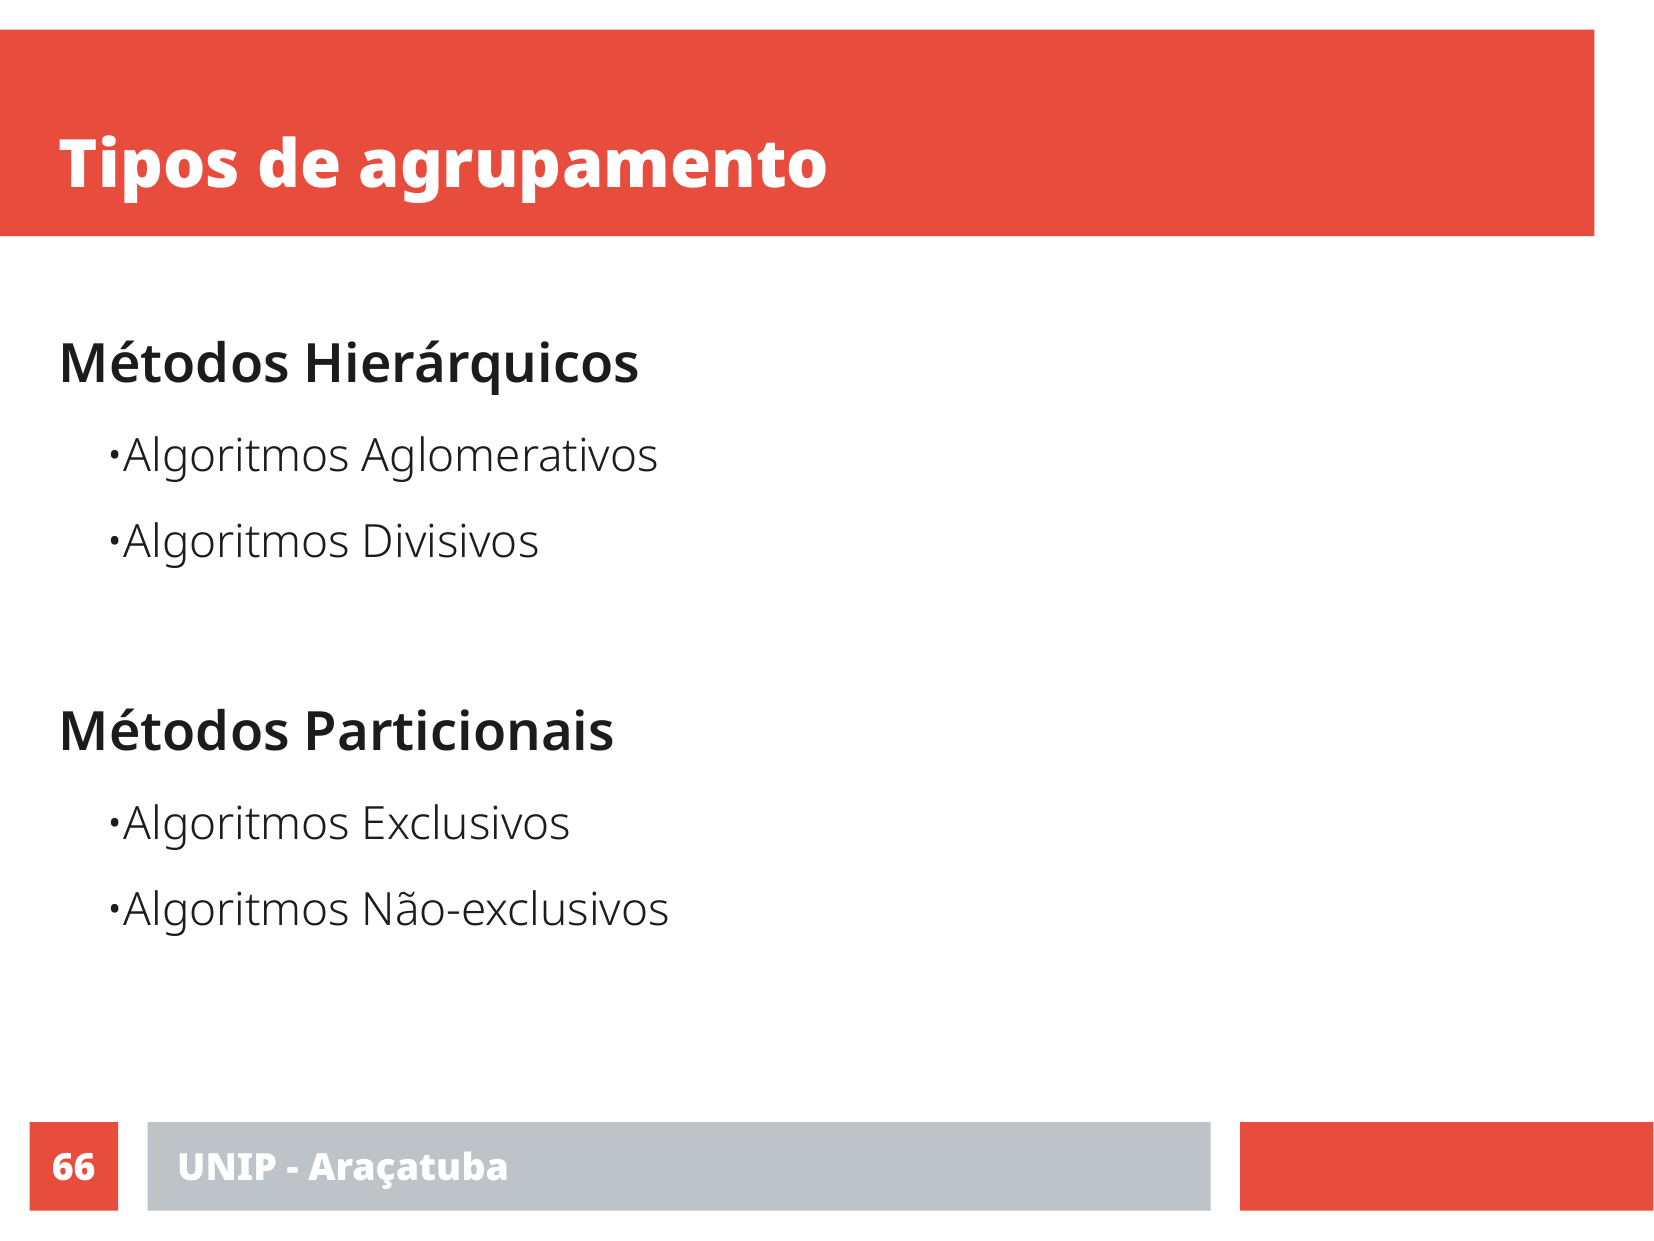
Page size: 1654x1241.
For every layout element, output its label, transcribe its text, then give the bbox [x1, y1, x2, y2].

list Métodos Hierárquicos •Algoritmos Aglomerativos •Algoritmos Divisivos Métodos Particionais •Algoritmos Exclusivos •Algoritmos Não-exclusivos [59, 324, 1565, 1093]
title Tipos de agrupamento [59, 59, 1595, 207]
